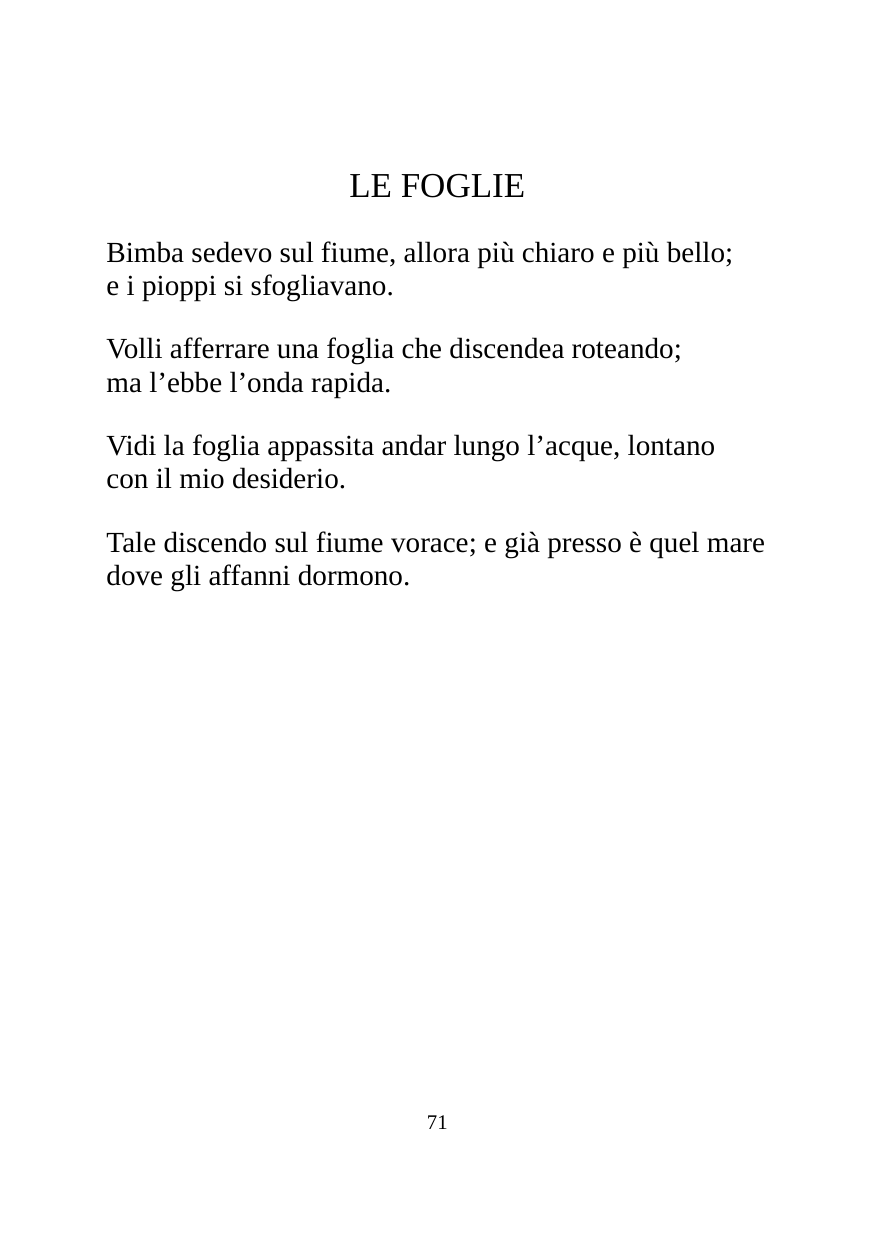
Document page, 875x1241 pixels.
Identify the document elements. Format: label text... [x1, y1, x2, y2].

text Vidi la foglia appassita andar lungo l’acque, lontano con il mio desiderio. [106, 428, 768, 495]
text Volli afferrare una foglia che discendea roteando; ma l’ebbe l’onda rapida. [106, 332, 768, 399]
text Bimba sedevo sul fiume, allora più chiaro e più bello; e i pioppi si sfogliavano. [106, 235, 768, 302]
text Tale discendo sul fiume vorace; e già presso è quel mare dove gli affanni dormono. [106, 525, 768, 592]
subtitle LE FOGLIE [106, 165, 768, 206]
